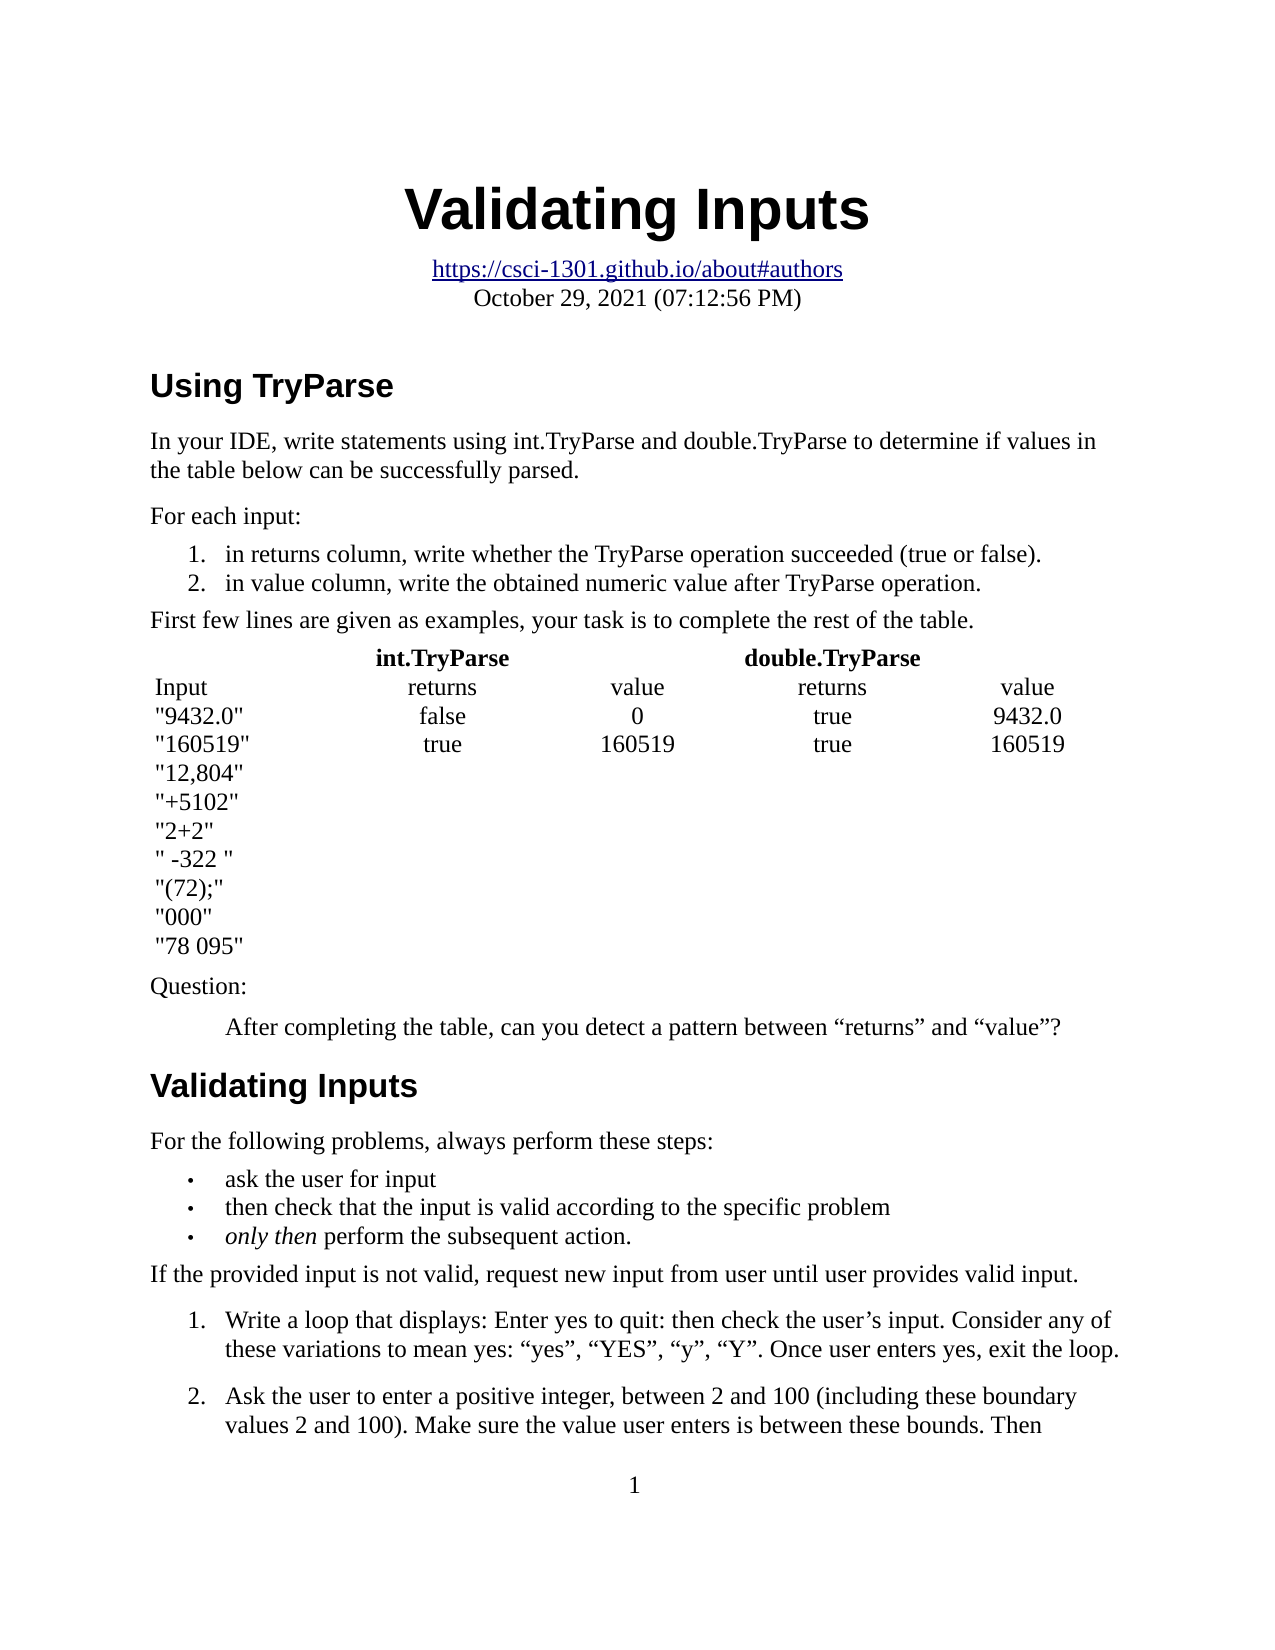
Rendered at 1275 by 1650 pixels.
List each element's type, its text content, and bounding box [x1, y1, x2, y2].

table_cell returns [735, 672, 930, 701]
text Question: [150, 971, 1125, 1000]
table_cell " -322 " [150, 845, 345, 873]
table_cell [345, 902, 540, 931]
table_cell "160519" [150, 730, 345, 758]
table_cell [930, 758, 1125, 787]
table_header double.TryParse [735, 643, 930, 672]
table_cell [540, 845, 735, 873]
text In your IDE, write statements using int.TryParse and double.TryParse to determine if values in the table below can be successfully parsed. [150, 426, 1125, 483]
table_cell [735, 845, 930, 873]
list in returns column, write whether the TryParse operation succeeded (true or false). [187, 539, 1125, 568]
table_cell [345, 816, 540, 844]
table_cell [345, 931, 540, 959]
text For the following problems, always perform these steps: [150, 1126, 1125, 1155]
table_header int.TryParse [345, 643, 540, 672]
table_cell 0 [540, 701, 735, 729]
table_cell [930, 902, 1125, 931]
table_cell [735, 758, 930, 787]
table_cell "(72);" [150, 873, 345, 902]
table_cell false [345, 701, 540, 729]
table_cell 9432.0 [930, 701, 1125, 729]
table_cell [345, 845, 540, 873]
table_cell [735, 931, 930, 959]
table_header [150, 643, 345, 672]
table_header [930, 643, 1125, 672]
list Ask the user to enter a positive integer, between 2 and 100 (including these boundary values 2 and 100). Make sure the value user enters is between these bounds. Then [187, 1381, 1125, 1438]
title Validating Inputs [150, 175, 1125, 242]
table_cell [930, 873, 1125, 902]
subtitle Using TryParse [150, 366, 1125, 404]
table_cell [930, 931, 1125, 959]
table_cell [930, 845, 1125, 873]
table_cell 160519 [930, 730, 1125, 758]
table_cell [540, 873, 735, 902]
table_cell [930, 816, 1125, 844]
text If the provided input is not valid, request new input from user until user provides valid input. [150, 1259, 1125, 1288]
table_cell "78 095" [150, 931, 345, 959]
table_cell "9432.0" [150, 701, 345, 729]
table_header [540, 643, 735, 672]
table_cell [540, 902, 735, 931]
table_cell [930, 787, 1125, 816]
text https://csci-1301.github.io/about#authors [150, 254, 1125, 283]
table_cell [345, 758, 540, 787]
table_cell [735, 787, 930, 816]
table_cell [735, 873, 930, 902]
list then check that the input is valid according to the specific problem [187, 1192, 1125, 1221]
table_cell "2+2" [150, 816, 345, 844]
table_cell Input [150, 672, 345, 701]
list only then perform the subsequent action. [187, 1221, 1125, 1250]
table_cell 160519 [540, 730, 735, 758]
table_cell "000" [150, 902, 345, 931]
table_cell value [930, 672, 1125, 701]
table_cell "12,804" [150, 758, 345, 787]
text October 29, 2021 (07:12:56 PM) [150, 283, 1125, 312]
list in value column, write the obtained numeric value after TryParse operation. [187, 568, 1125, 597]
table_cell true [735, 701, 930, 729]
table_cell [345, 787, 540, 816]
text After completing the table, can you detect a pattern between “returns” and “value”? [225, 1012, 1125, 1041]
table_cell value [540, 672, 735, 701]
list Write a loop that displays: Enter yes to quit: then check the user’s input. Consider any of these variations to mean yes: “yes”, “YES”, “y”, “Y”. Once user enters yes, exit the loop. [187, 1306, 1125, 1363]
table_cell [540, 758, 735, 787]
table_cell [735, 902, 930, 931]
subtitle Validating Inputs [150, 1066, 1125, 1104]
table_cell [540, 931, 735, 959]
list ask the user for input [187, 1164, 1125, 1192]
table_cell [540, 816, 735, 844]
table_cell [345, 873, 540, 902]
text First few lines are given as examples, your task is to complete the rest of the table. [150, 606, 1125, 634]
table_cell returns [345, 672, 540, 701]
text For each input: [150, 501, 1125, 530]
table_cell true [345, 730, 540, 758]
table_cell [735, 816, 930, 844]
table_cell "+5102" [150, 787, 345, 816]
table_cell true [735, 730, 930, 758]
table_cell [540, 787, 735, 816]
